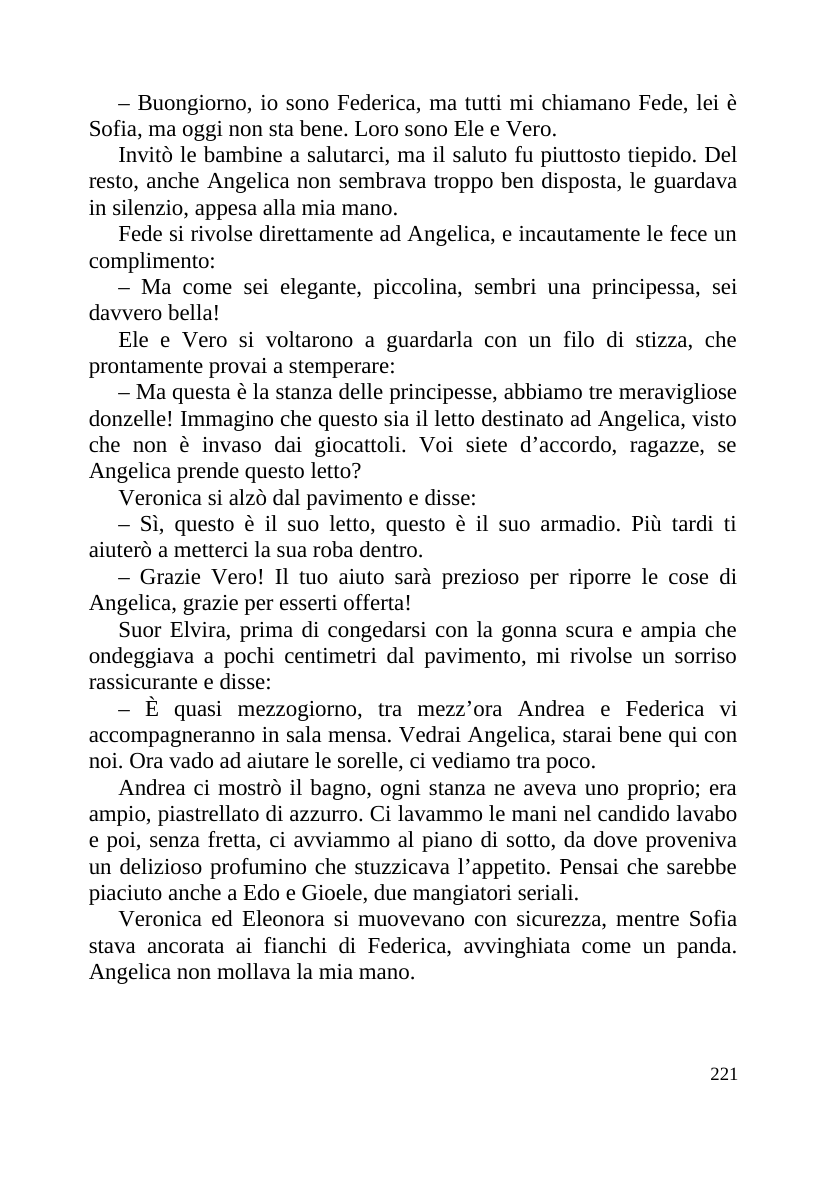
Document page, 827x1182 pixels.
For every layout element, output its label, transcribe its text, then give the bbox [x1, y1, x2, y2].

text Suor Elvira, prima di congedarsi con la gonna scura e ampia che ondeggiava a pochi centimetri dal pavimento, mi rivolse un sorriso rassicurante e disse: [88, 616, 738, 695]
text ‒ Ma questa è la stanza delle principesse, abbiamo tre meravigliose donzelle! Immagino che questo sia il letto destinato ad Angelica, visto che non è invaso dai giocattoli. Voi siete d’accordo, ragazze, se Angelica prende questo letto? [88, 378, 738, 484]
text Veronica si alzò dal pavimento e disse: [88, 484, 738, 510]
text Andrea ci mostrò il bagno, ogni stanza ne aveva uno proprio; era ampio, piastrellato di azzurro. Ci lavammo le mani nel candido lavabo e poi, senza fretta, ci avviammo al piano di sotto, da dove proveniva un delizioso profumino che stuzzicava l’appetito. Pensai che sarebbe piaciuto anche a Edo e Gioele, due mangiatori seriali. [88, 774, 738, 906]
text ‒ Ma come sei elegante, piccolina, sembri una principessa, sei davvero bella! [88, 273, 738, 326]
text Invitò le bambine a salutarci, ma il saluto fu piuttosto tiepido. Del resto, anche Angelica non sembrava troppo ben disposta, le guardava in silenzio, appesa alla mia mano. [88, 141, 738, 220]
text – Grazie Vero! Il tuo aiuto sarà prezioso per riporre le cose di Angelica, grazie per esserti offerta! [88, 563, 738, 616]
text Veronica ed Eleonora si muovevano con sicurezza, mentre Sofia stava ancorata ai fianchi di Federica, avvinghiata come un panda. Angelica non mollava la mia mano. [88, 906, 738, 984]
text Fede si rivolse direttamente ad Angelica, e incautamente le fece un complimento: [88, 220, 738, 273]
text ‒ Sì, questo è il suo letto, questo è il suo armadio. Più tardi ti aiuterò a metterci la sua roba dentro. [88, 510, 738, 563]
text ‒ è quasi mezzogiorno, tra mezz’ora Andrea e Federica vi accompagneranno in sala mensa. Vedrai Angelica, starai bene qui con noi. Ora vado ad aiutare le sorelle, ci vediamo tra poco. [88, 695, 738, 774]
text ‒ Buongiorno, io sono Federica, ma tutti mi chiamano Fede, lei è Sofia, ma oggi non sta bene. Loro sono Ele e Vero. [88, 88, 738, 141]
text Ele e Vero si voltarono a guardarla con un filo di stizza, che prontamente provai a stemperare: [88, 326, 738, 378]
